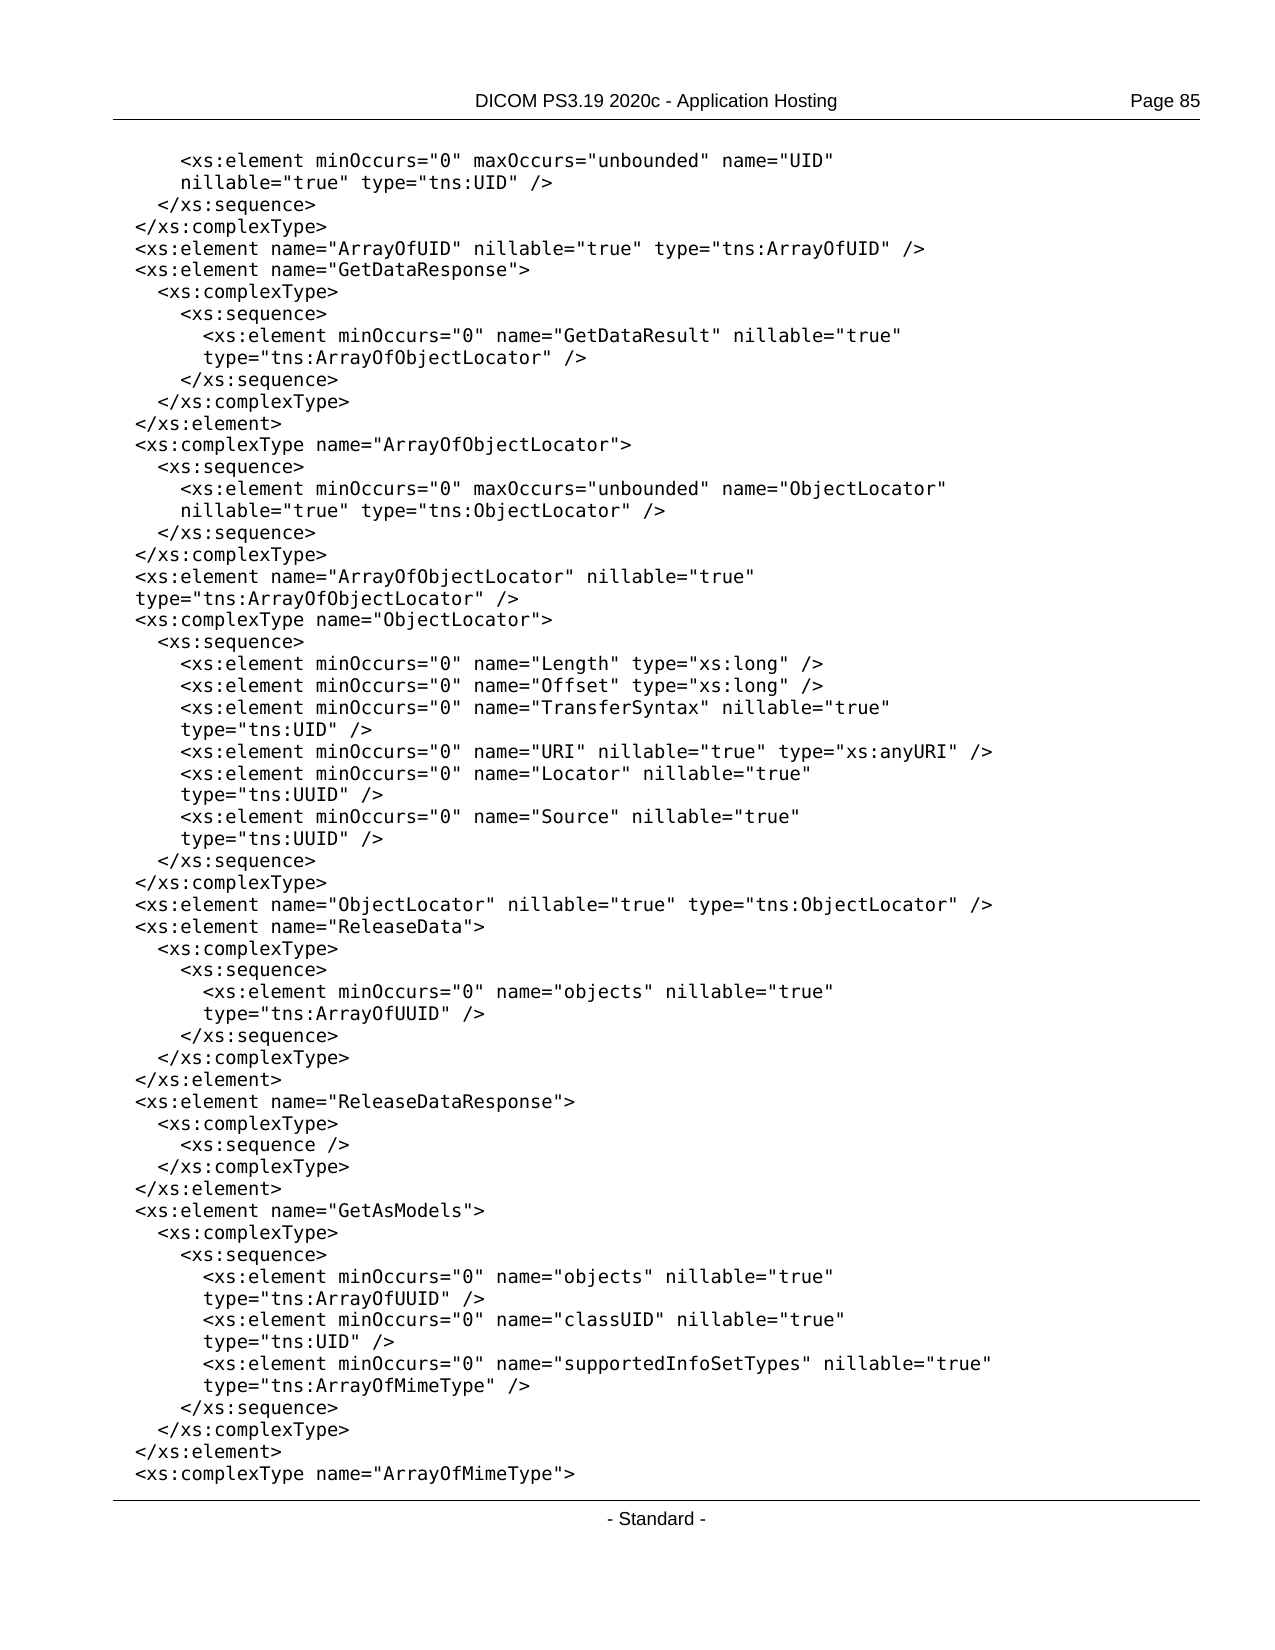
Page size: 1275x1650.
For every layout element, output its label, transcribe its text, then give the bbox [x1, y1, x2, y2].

text <xs:element minOccurs="0" maxOccurs="unbounded" name="UID" nillable="true" type="tns:UID" /> </xs:sequence> </xs:complexType> <xs:element name="ArrayOfUID" nillable="true" type="tns:ArrayOfUID" /> <xs:element name="GetDataResponse"> <xs:complexType> <xs:sequence> <xs:element minOccurs="0" name="GetDataResult" nillable="true" type="tns:ArrayOfObjectLocator" /> </xs:sequence> </xs:complexType> </xs:element> <xs:complexType name="ArrayOfObjectLocator"> <xs:sequence> <xs:element minOccurs="0" maxOccurs="unbounded" name="ObjectLocator" nillable="true" type="tns:ObjectLocator" /> </xs:sequence> </xs:complexType> <xs:element name="ArrayOfObjectLocator" nillable="true" type="tns:ArrayOfObjectLocator" /> <xs:complexType name="ObjectLocator"> <xs:sequence> <xs:element minOccurs="0" name="Length" type="xs:long" /> <xs:element minOccurs="0" name="Offset" type="xs:long" /> <xs:element minOccurs="0" name="TransferSyntax" nillable="true" type="tns:UID" /> <xs:element minOccurs="0" name="URI" nillable="true" type="xs:anyURI" /> <xs:element minOccurs="0" name="Locator" nillable="true" type="tns:UUID" /> <xs:element minOccurs="0" name="Source" nillable="true" type="tns:UUID" /> </xs:sequence> </xs:complexType> <xs:element name="ObjectLocator" nillable="true" type="tns:ObjectLocator" /> <xs:element name="ReleaseData"> <xs:complexType> <xs:sequence> <xs:element minOccurs="0" name="objects" nillable="true" type="tns:ArrayOfUUID" /> </xs:sequence> </xs:complexType> </xs:element> <xs:element name="ReleaseDataResponse"> <xs:complexType> <xs:sequence /> </xs:complexType> </xs:element> <xs:element name="GetAsModels"> <xs:complexType> <xs:sequence> <xs:element minOccurs="0" name="objects" nillable="true" type="tns:ArrayOfUUID" /> <xs:element minOccurs="0" name="classUID" nillable="true" type="tns:UID" /> <xs:element minOccurs="0" name="supportedInfoSetTypes" nillable="true" type="tns:ArrayOfMimeType" /> </xs:sequence> </xs:complexType> </xs:element> <xs:complexType name="ArrayOfMimeType"> [112, 150, 1200, 1484]
